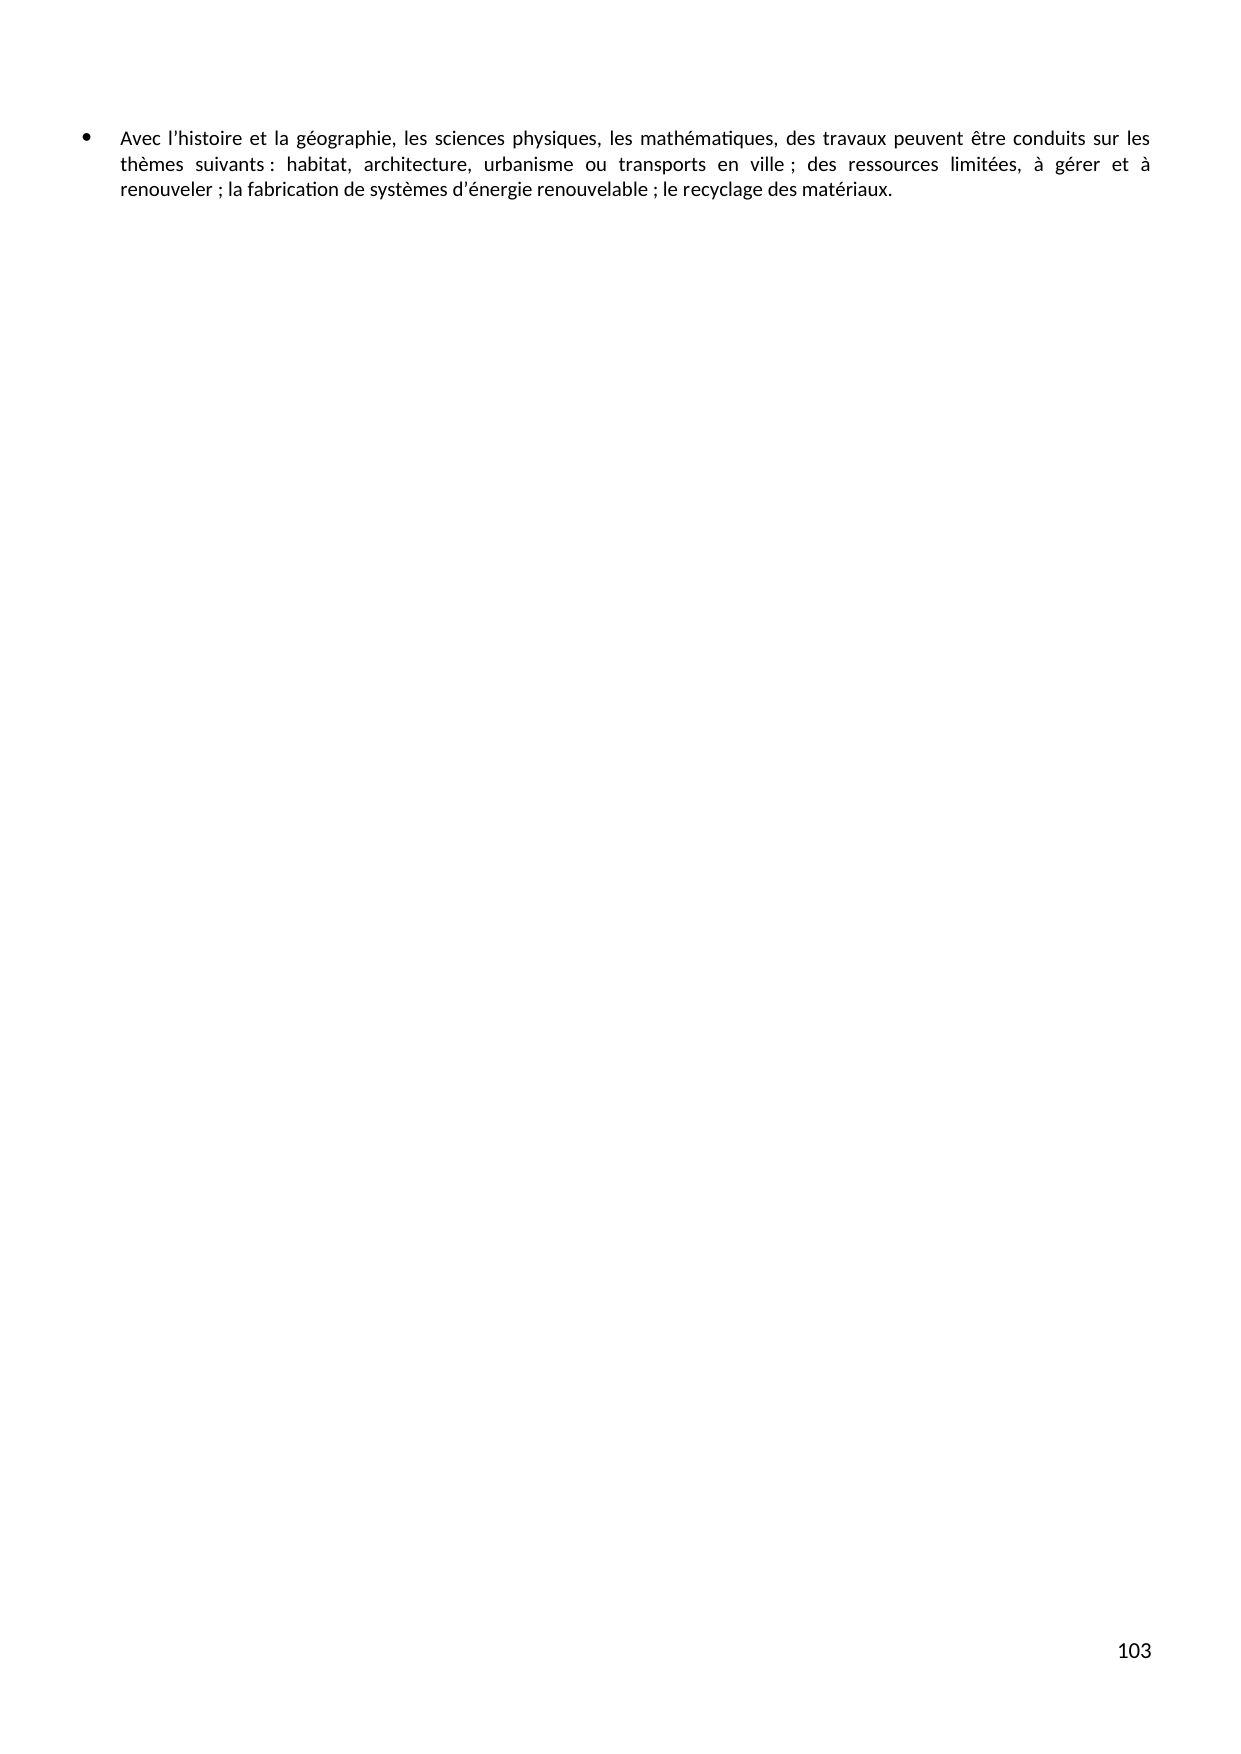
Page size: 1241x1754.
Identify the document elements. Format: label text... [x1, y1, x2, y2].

list Avec l’histoire et la géographie, les sciences physiques, les mathématiques, des travaux peuvent être conduits sur les thèmes suivants : habitat, architecture, urbanisme ou transports en ville ; des ressources limitées, à gérer et à renouveler ; la fabrication de systèmes d’énergie renouvelable ; le recyclage des matériaux. [83, 126, 1152, 202]
